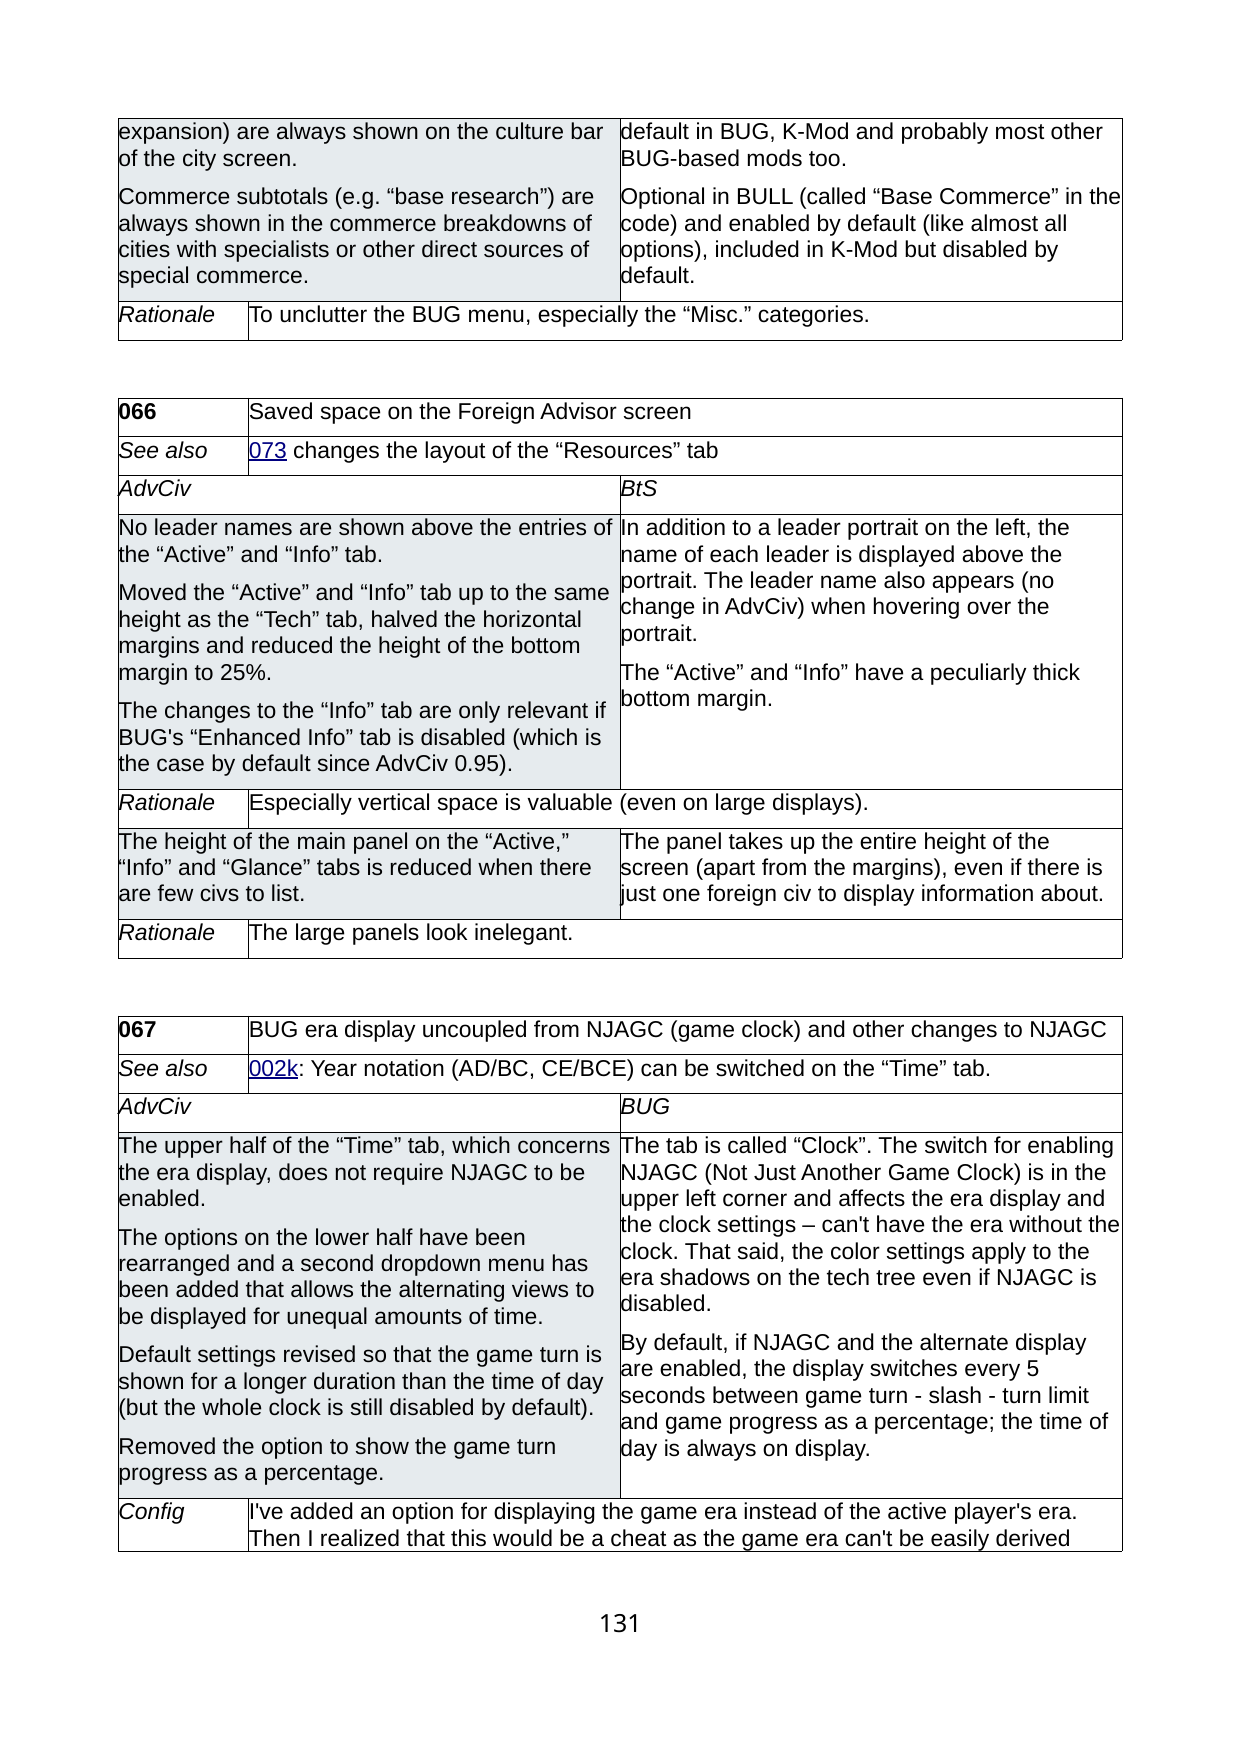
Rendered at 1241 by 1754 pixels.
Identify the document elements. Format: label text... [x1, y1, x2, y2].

table_header 066 [119, 399, 248, 436]
table_cell Rationale [119, 790, 248, 827]
table_cell The large panels look inelegant. [249, 920, 1122, 958]
table_cell See also [119, 1055, 248, 1093]
table_cell AdvCiv [119, 476, 620, 514]
table_cell To unclutter the BUG menu, especially the “Misc.” categories. [249, 302, 1122, 340]
table_cell The upper half of the “Time” tab, which concerns the era display, does not require NJAGC to be enabled. The options on the lower half have been rearranged and a second dropdown menu has been added that allows the alternating views to be displayed for unequal amounts of time. Default settings revised so that the game turn is shown for a longer duration than the time of day (but the whole clock is still disabled by default). Removed the option to show the game turn progress as a percentage. [119, 1133, 620, 1498]
table_header Saved space on the Foreign Advisor screen [249, 399, 1122, 436]
table_cell Config [119, 1499, 248, 1551]
table_cell 073 changes the layout of the “Resources” tab [249, 437, 1122, 475]
table_cell 002k: Year notation (AD/BC, CE/BCE) can be switched on the “Time” tab. [249, 1055, 1122, 1093]
table_header 067 [119, 1017, 248, 1054]
table_cell BUG [621, 1094, 1122, 1132]
table_cell default in BUG, K-Mod and probably most other BUG-based mods too. Optional in BULL (called “Base Commerce” in the code) and enabled by default (like almost all options), included in K-Mod but disabled by default. [621, 119, 1122, 301]
table_cell See also [119, 437, 248, 475]
table_cell The tab is called “Clock”. The switch for enabling NJAGC (Not Just Another Game Clock) is in the upper left corner and affects the era display and the clock settings – can't have the era without the clock. That said, the color settings apply to the era shadows on the tech tree even if NJAGC is disabled. By default, if NJAGC and the alternate display are enabled, the display switches every 5 seconds between game turn - slash - turn limit and game progress as a percentage; the time of day is always on display. [621, 1133, 1122, 1498]
table_cell The panel takes up the entire height of the screen (apart from the margins), even if there is just one foreign civ to display information about. [621, 829, 1122, 919]
table_cell In addition to a leader portrait on the left, the name of each leader is displayed above the portrait. The leader name also appears (no change in AdvCiv) when hovering over the portrait. The “Active” and “Info” have a peculiarly thick bottom margin. [621, 515, 1122, 789]
table_cell AdvCiv [119, 1094, 620, 1132]
table_cell The height of the main panel on the “Active,” “Info” and “Glance” tabs is reduced when there are few civs to list. [119, 829, 620, 919]
table_cell No leader names are shown above the entries of the “Active” and “Info” tab. Moved the “Active” and “Info” tab up to the same height as the “Tech” tab, halved the horizontal margins and reduced the height of the bottom margin to 25%. The changes to the “Info” tab are only relevant if BUG's “Enhanced Info” tab is disabled (which is the case by default since AdvCiv 0.95). [119, 515, 620, 789]
table_cell I've added an option for displaying the game era instead of the active player's era. Then I realized that this would be a cheat as the game era can't be easily derived [249, 1499, 1122, 1551]
table_cell BtS [621, 476, 1122, 514]
table_cell Rationale [119, 920, 248, 958]
table_header BUG era display uncoupled from NJAGC (game clock) and other changes to NJAGC [249, 1017, 1122, 1054]
table_cell Rationale [119, 302, 248, 340]
table_cell Especially vertical space is valuable (even on large displays). [249, 790, 1122, 827]
table_cell expansion) are always shown on the culture bar of the city screen. Commerce subtotals (e.g. “base research”) are always shown in the commerce breakdowns of cities with specialists or other direct sources of special commerce. [119, 119, 620, 301]
